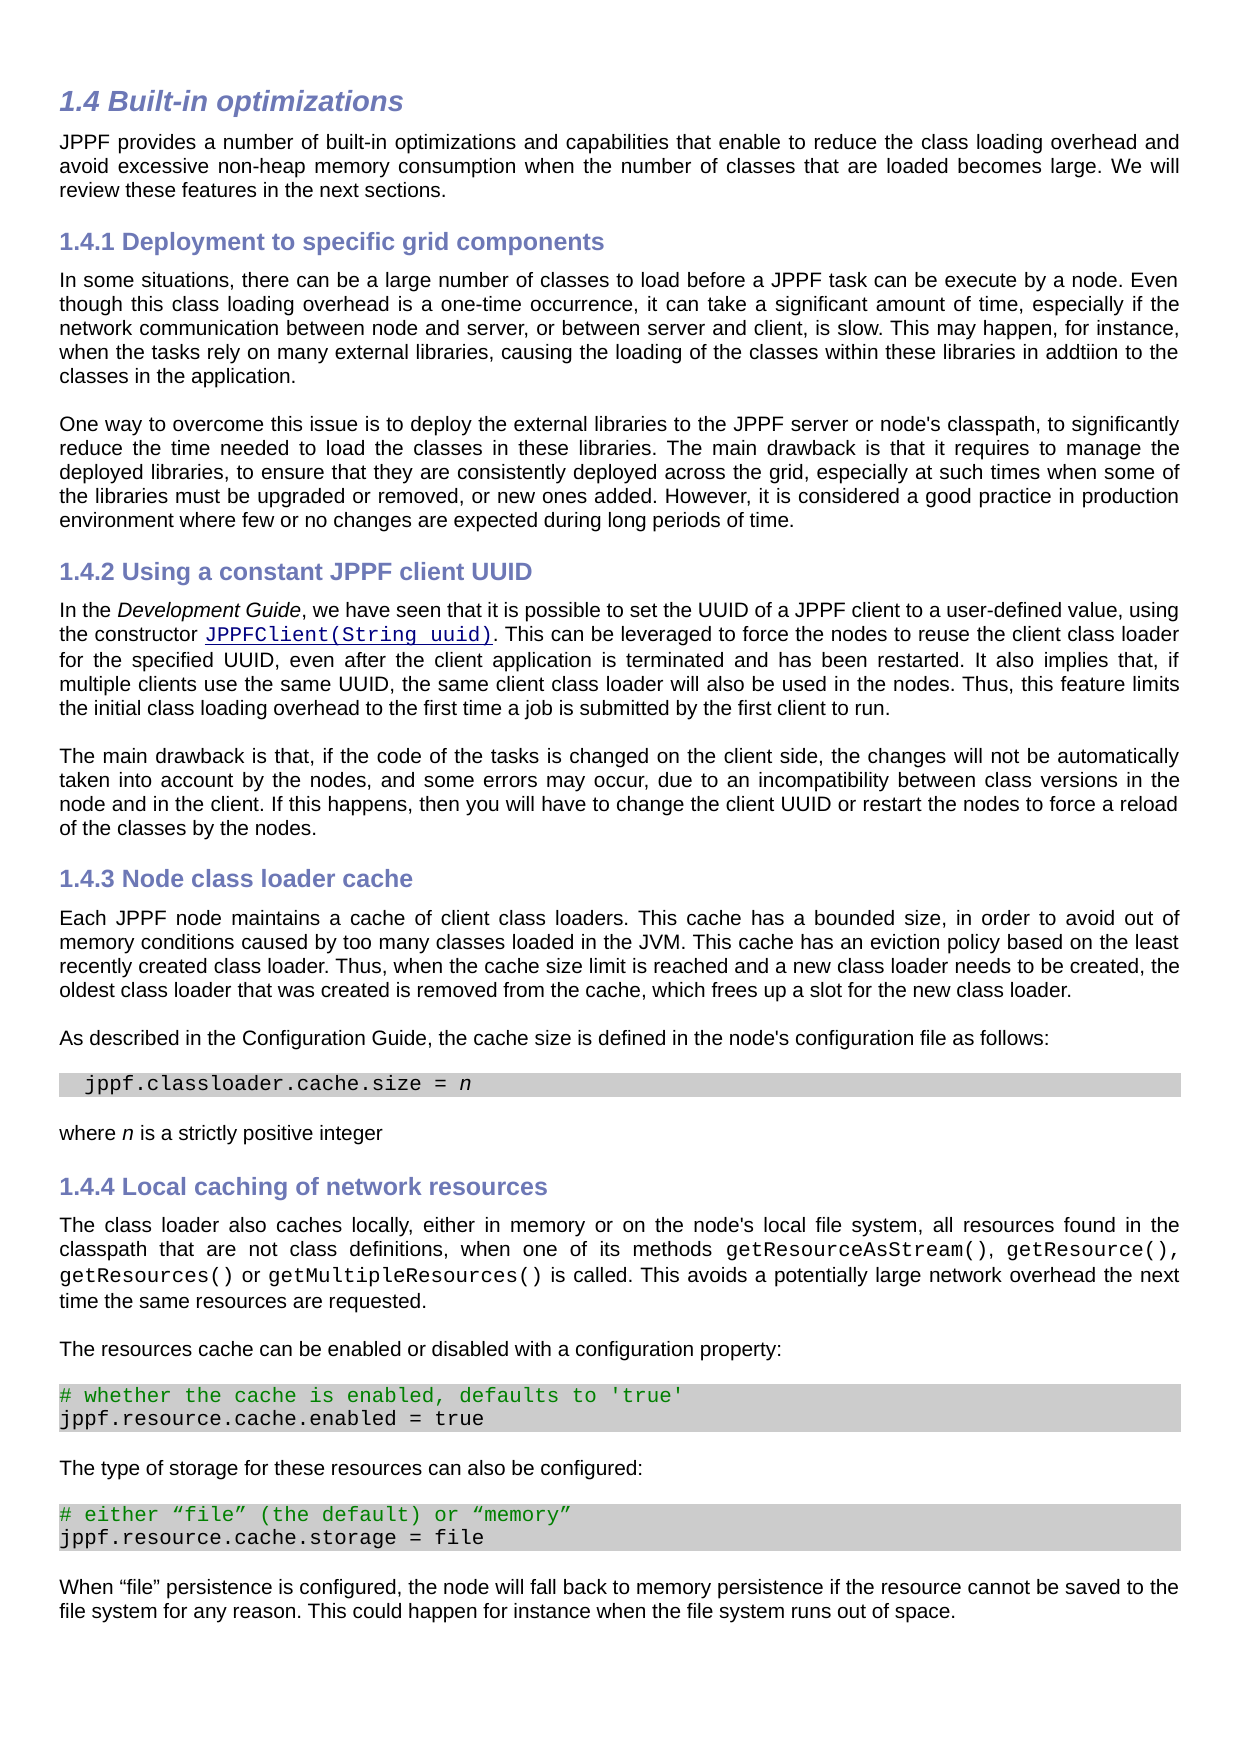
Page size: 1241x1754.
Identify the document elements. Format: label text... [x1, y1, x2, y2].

text The resources cache can be enabled or disabled with a configuration property: [59, 1337, 1181, 1361]
text jppf.classloader.cache.size = n [59, 1073, 1181, 1097]
text In the Development Guide, we have seen that it is possible to set the UUID of a JPPF client to a user-defined value, using the constructor JPPFClient(String uuid). This can be leveraged to force the nodes to reuse the client class loader for the specified UUID, even after the client application is terminated and has been restarted. It also implies that, if multiple clients use the same UUID, the same client class loader will also be used in the nodes. Thus, this feature limits the initial class loading overhead to the first time a job is submitted by the first client to run. [59, 598, 1181, 720]
text As described in the Configuration Guide, the cache size is defined in the node's configuration file as follows: [59, 1026, 1181, 1049]
text Each JPPF node maintains a cache of client class loaders. This cache has a bounded size, in order to avoid out of memory conditions caused by too many classes loaded in the JVM. This cache has an eviction policy based on the least recently created class loader. Thus, when the cache size limit is reached and a new class loader needs to be created, the oldest class loader that was created is removed from the cache, which frees up a slot for the new class loader. [59, 906, 1181, 1002]
subtitle Using a constant JPPF client UUID [59, 557, 1181, 586]
subtitle Built-in optimizations [59, 84, 1181, 118]
text The type of storage for these resources can also be configured: [59, 1456, 1181, 1480]
text # either “file” (the default) or “memory” [59, 1504, 1181, 1527]
subtitle Deployment to specific grid components [59, 227, 1181, 256]
text The main drawback is that, if the code of the tasks is changed on the client side, the changes will not be automatically taken into account by the nodes, and some errors may occur, due to an incompatibility between class versions in the node and in the client. If this happens, then you will have to change the client UUID or restart the nodes to force a reload of the classes by the nodes. [59, 744, 1181, 839]
text The class loader also caches locally, either in memory or on the node's local file system, all resources found in the classpath that are not class definitions, when one of its methods getResourceAsStream(), getResource(), getResources() or getMultipleResources() is called. This avoids a potentially large network overhead the next time the same resources are requested. [59, 1213, 1181, 1313]
text JPPF provides a number of built-in optimizations and capabilities that enable to reduce the class loading overhead and avoid excessive non-heap memory consumption when the number of classes that are loaded becomes large. We will review these features in the next sections. [59, 130, 1181, 202]
text In some situations, there can be a large number of classes to load before a JPPF task can be execute by a node. Even though this class loading overhead is a one-time occurrence, it can take a significant amount of time, especially if the network communication between node and server, or between server and client, is slow. This may happen, for instance, when the tasks rely on many external libraries, causing the loading of the classes within these libraries in addtiion to the classes in the application. [59, 268, 1181, 388]
subtitle Node class loader cache [59, 864, 1181, 893]
text jppf.resource.cache.storage = file [59, 1527, 1181, 1551]
text where n is a strictly positive integer [59, 1121, 1181, 1147]
text When “file” persistence is configured, the node will fall back to memory persistence if the resource cannot be saved to the file system for any reason. This could happen for instance when the file system runs out of space. [59, 1575, 1181, 1623]
text jppf.resource.cache.enabled = true [59, 1408, 1181, 1432]
text # whether the cache is enabled, defaults to 'true' [59, 1384, 1181, 1408]
subtitle Local caching of network resources [59, 1172, 1181, 1201]
text One way to overcome this issue is to deploy the external libraries to the JPPF server or node's classpath, to significantly reduce the time needed to load the classes in these libraries. The main drawback is that it requires to manage the deployed libraries, to ensure that they are consistently deployed across the grid, especially at such times when some of the libraries must be upgraded or removed, or new ones added. However, it is considered a good practice in production environment where few or no changes are expected during long periods of time. [59, 412, 1181, 532]
